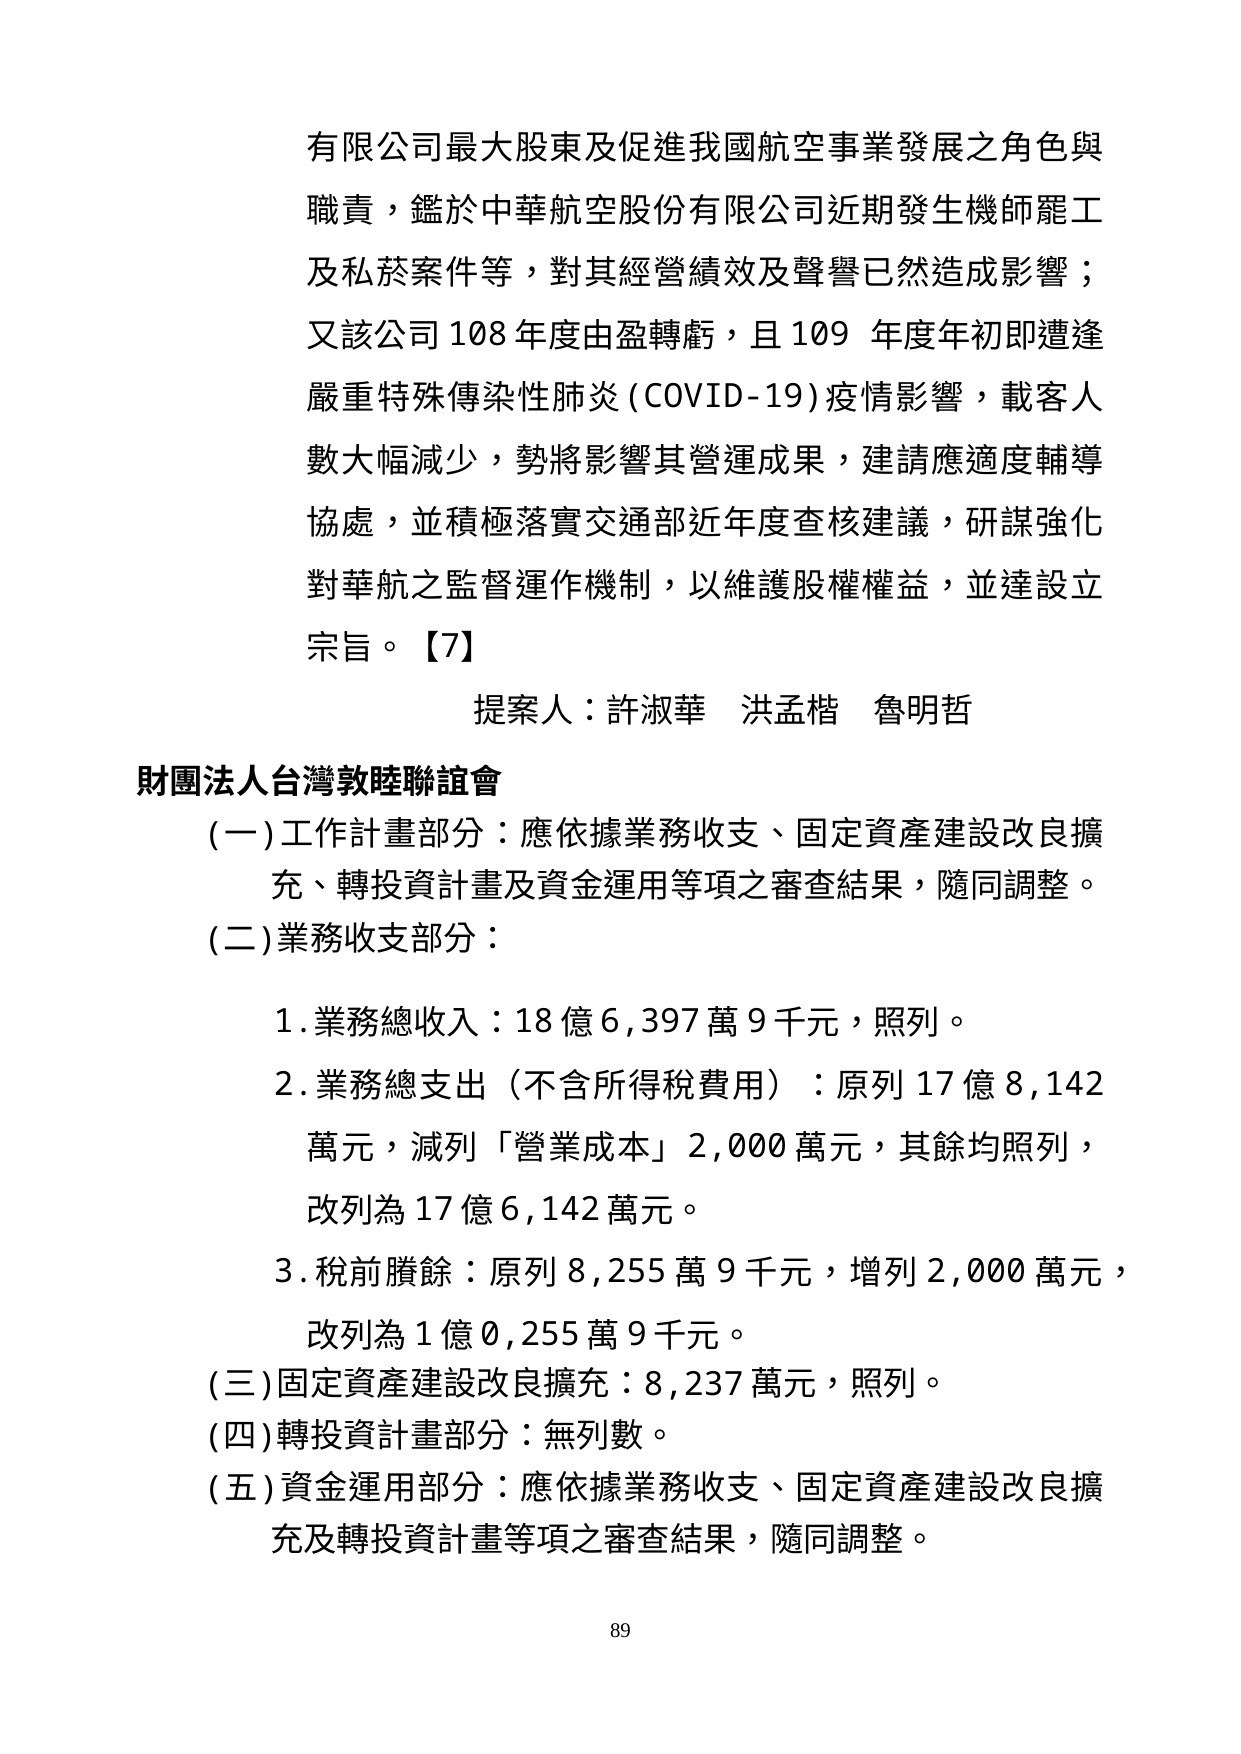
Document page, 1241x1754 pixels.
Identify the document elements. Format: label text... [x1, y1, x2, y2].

text 2.業務總支出（不含所得稅費用）：原列17億8,142萬元，減列「營業成本」2,000萬元，其餘均照列，改列為17億6,142萬元。 [273, 1041, 1104, 1228]
text (二)業務收支部分： [203, 908, 1104, 960]
text (一)工作計畫部分：應依據業務收支、固定資產建設改良擴充、轉投資計畫及資金運用等項之審查結果，隨同調整。 [203, 804, 1104, 908]
text (五)資金運用部分：應依據業務收支、固定資產建設改良擴充及轉投資計畫等項之審查結果，隨同調整。 [203, 1457, 1104, 1562]
text 有限公司最大股東及促進我國航空事業發展之角色與職責，鑑於中華航空股份有限公司近期發生機師罷工及私菸案件等，對其經營績效及聲譽已然造成影響；又該公司108年度由盈轉虧，且109 年度年初即遭逢嚴重特殊傳染性肺炎(COVID-19)疫情影響，載客人數大幅減少，勢將影響其營運成果，建請應適度輔導協處，並積極落實交通部近年度查核建議，研謀強化對華航之監督運作機制，以維護股權權益，並達設立宗旨。【7】 [273, 103, 1104, 666]
text 財團法人台灣敦睦聯誼會 [136, 752, 1104, 804]
text (四)轉投資計畫部分：無列數。 [203, 1405, 1104, 1457]
text (三)固定資產建設改良擴充：8,237萬元，照列。 [203, 1353, 1104, 1405]
text 提案人：許淑華 洪孟楷 魯明哲 [473, 666, 1117, 728]
text 1.業務總收入：18億6,397萬9千元，照列。 [273, 978, 1104, 1041]
text 3.稅前賸餘：原列8,255萬9千元，增列2,000萬元，改列為1億0,255萬9千元。 [273, 1228, 1104, 1353]
